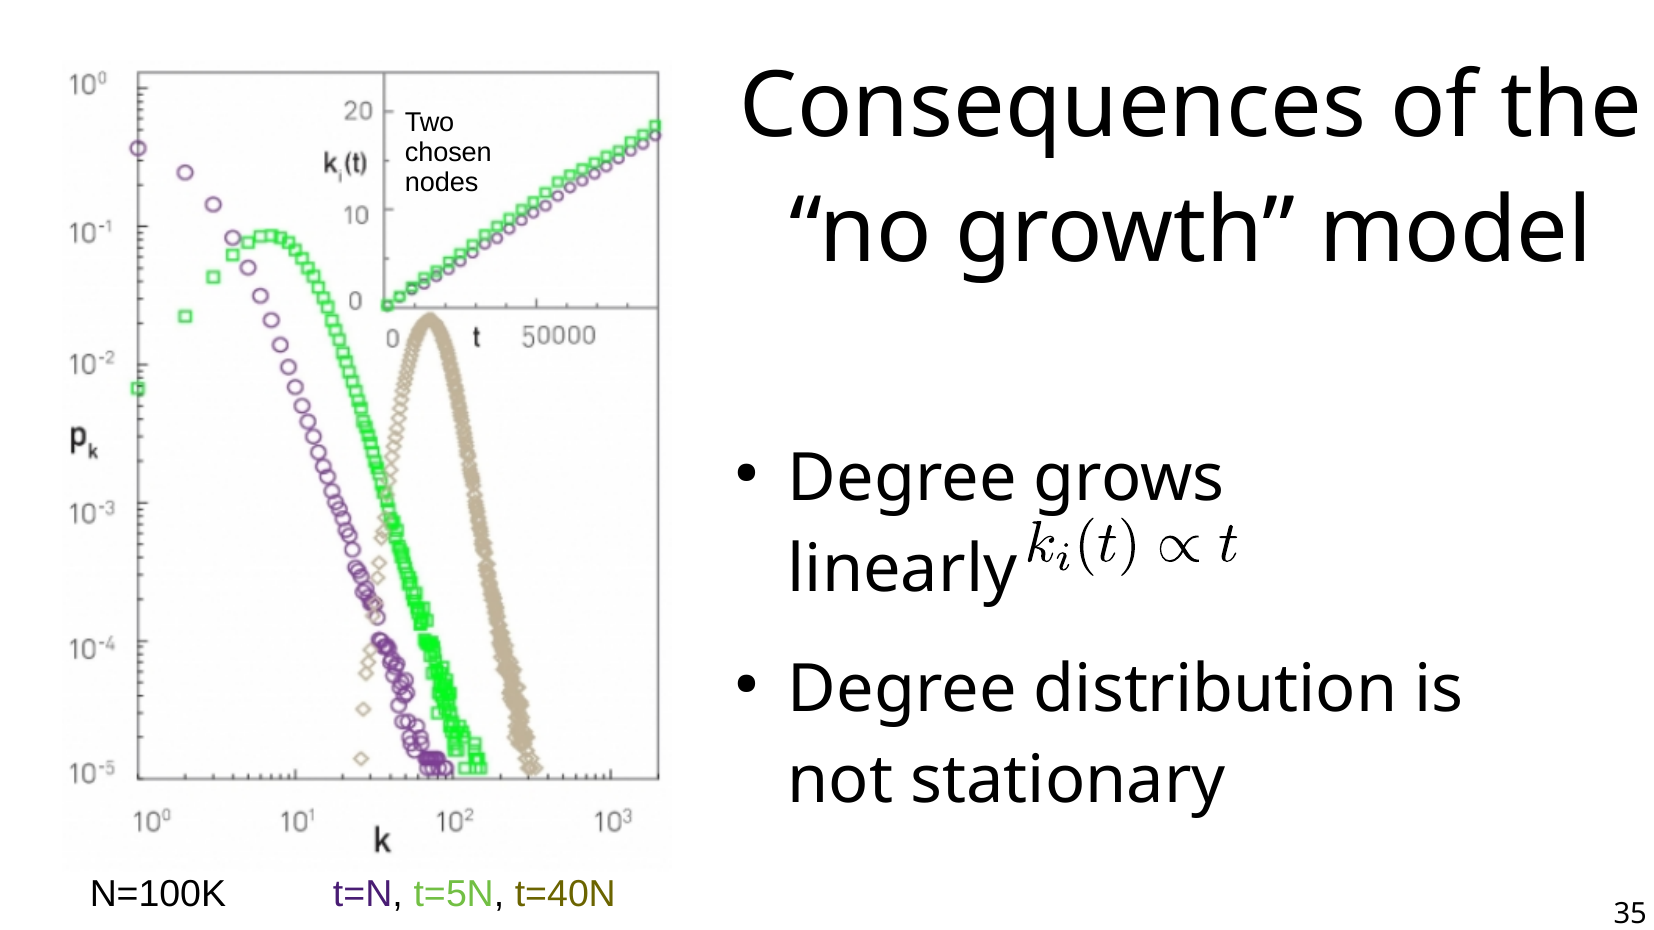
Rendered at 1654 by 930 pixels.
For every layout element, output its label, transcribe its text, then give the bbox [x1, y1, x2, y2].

list Degree grows linearly Degree distribution is not stationary [716, 428, 1583, 829]
text_box [1024, 517, 1240, 576]
text_box Two chosen nodes [390, 99, 541, 205]
text_box N=100K [75, 864, 256, 922]
text_box t=N, t=5N, t=40N [288, 864, 661, 922]
title Consequences of the “no growth” model [735, 9, 1648, 318]
picture [62, 60, 672, 872]
